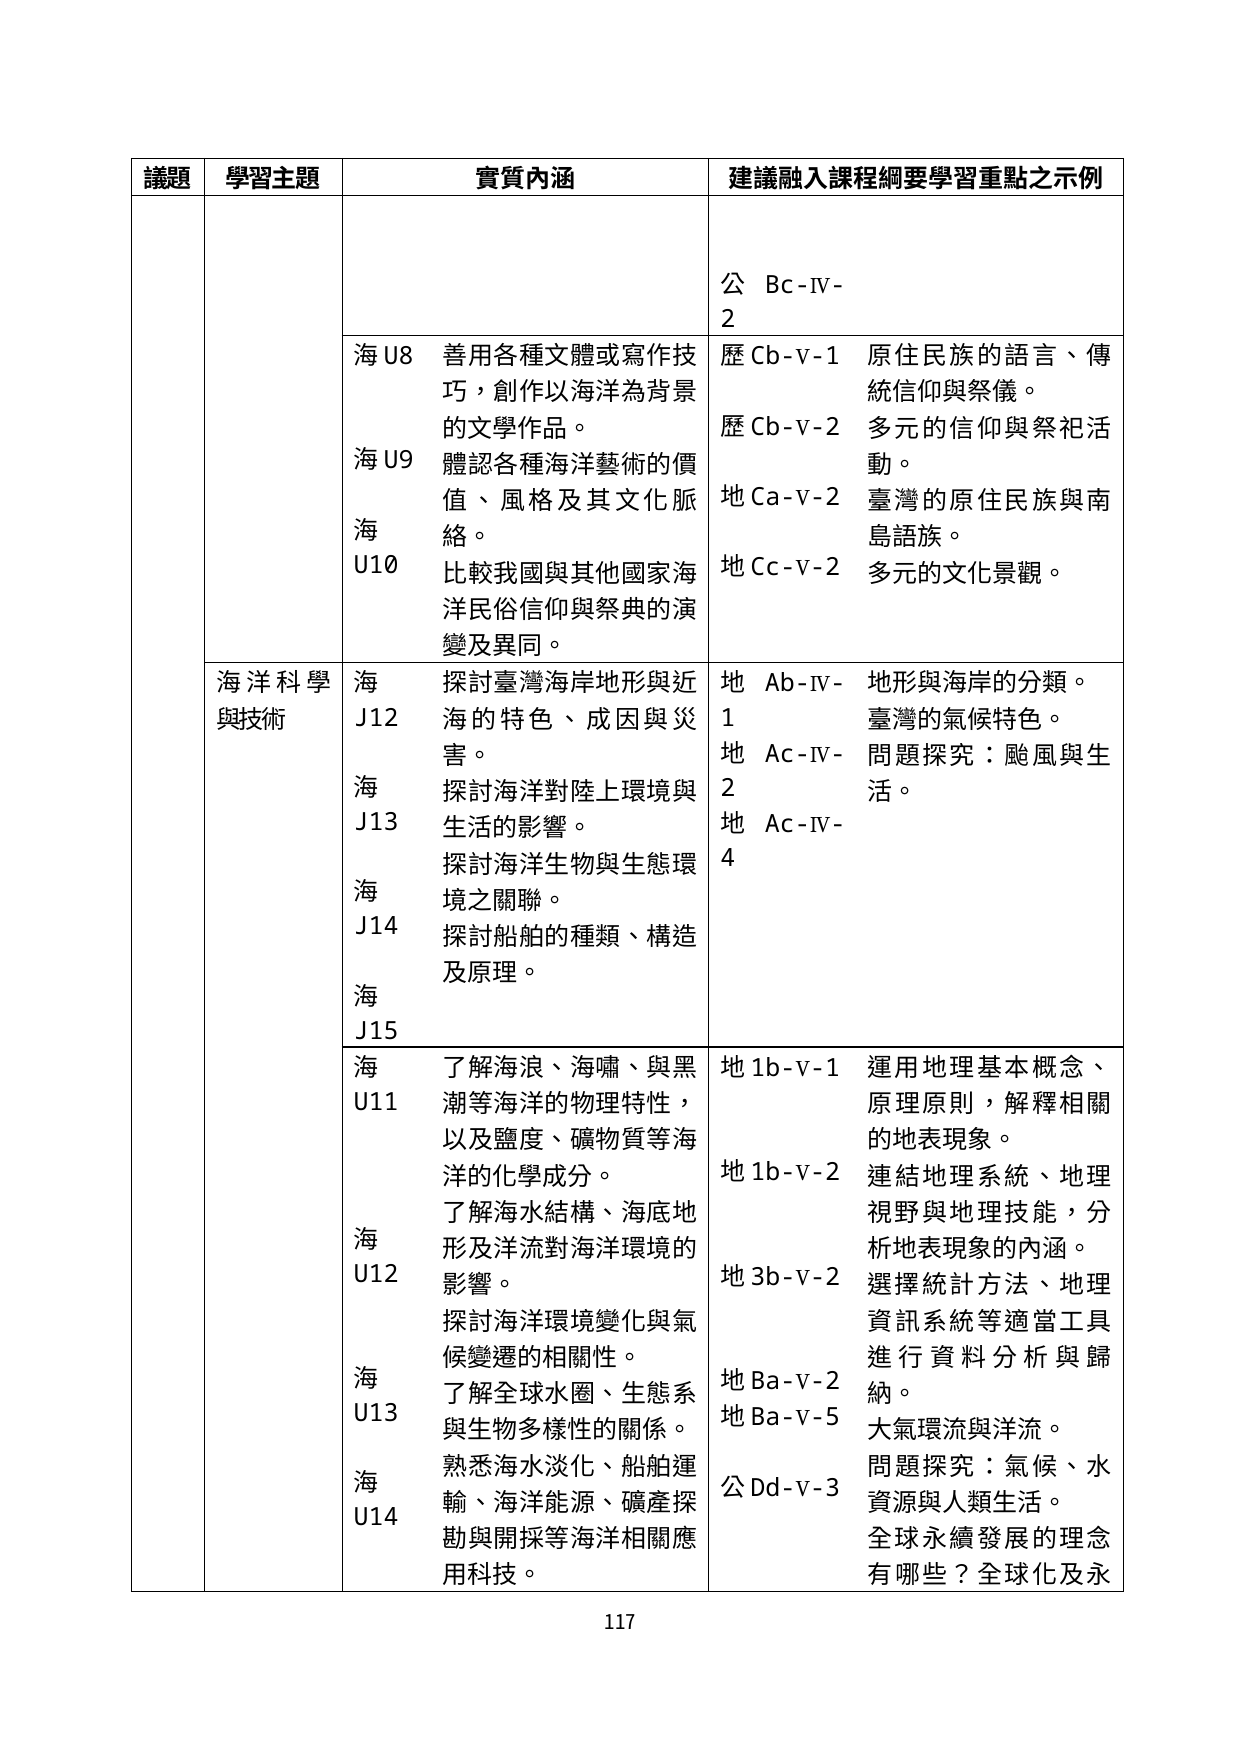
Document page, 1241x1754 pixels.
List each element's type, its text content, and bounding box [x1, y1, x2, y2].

table_cell 海J12 海J13 海J14 海J15 [343, 663, 431, 1046]
table_cell 原住民族的語言、傳統信仰與祭儀。 多元的信仰與祭祀活動。 臺灣的原住民族與南島語族。 多元的文化景觀。 [856, 336, 1123, 662]
table_cell 運用地理基本概念、原理原則，解釋相關的地表現象。 連結地理系統、地理視野與地理技能，分析地表現象的內涵。 選擇統計方法、地理資訊系統等適當工具進行資料分析與歸納。 大氣環流與洋流。 問題探究：氣候、水資源與人類生活。 全球永續發展的理念有哪些？全球化及永 [856, 1048, 1123, 1591]
table_cell 海U8 海U9 海U10 [343, 336, 431, 662]
table_header 議題 [132, 159, 204, 195]
table_cell 公Bc-Ⅳ-2 [709, 196, 856, 334]
table_header 建議融入課程綱要學習重點之示例 [709, 159, 1123, 195]
table_cell [431, 196, 708, 334]
table_header 學習主題 [205, 159, 342, 195]
table_cell 善用各種文體或寫作技巧，創作以海洋為背景的文學作品。 體認各種海洋藝術的價值、風格及其文化脈絡。 比較我國與其他國家海洋民俗信仰與祭典的演變及異同。 [431, 336, 708, 662]
table_cell [132, 196, 204, 1591]
table_cell [856, 196, 1123, 334]
table_cell [205, 196, 342, 662]
table_cell 探討臺灣海岸地形與近海的特色、成因與災害。 探討海洋對陸上環境與生活的影響。 探討海洋生物與生態環境之關聯。 探討船舶的種類、構造及原理。 [431, 663, 708, 1046]
table_cell 地形與海岸的分類。 臺灣的氣候特色。 問題探究：颱風與生活。 [856, 663, 1123, 1046]
table_cell [343, 196, 431, 334]
table_cell 歷Cb-Ⅴ-1 歷Cb-Ⅴ-2 地Ca-Ⅴ-2 地Cc-Ⅴ-2 [709, 336, 856, 662]
table_cell 海U11 海U12 海U13 海U14 [343, 1048, 431, 1591]
table_header 實質內涵 [343, 159, 708, 195]
table_cell 了解海浪、海嘯、與黑潮等海洋的物理特性，以及鹽度、礦物質等海洋的化學成分。 了解海水結構、海底地形及洋流對海洋環境的影響。 探討海洋環境變化與氣候變遷的相關性。 了解全球水圈、生態系與生物多樣性的關係。 熟悉海水淡化、船舶運輸、海洋能源、礦產探勘與開採等海洋相關應用科技。 [431, 1048, 708, 1591]
table_cell 地Ab-Ⅳ-1 地Ac-Ⅳ-2 地Ac-Ⅳ-4 [709, 663, 856, 1046]
table_cell 地1b-Ⅴ-1 地1b-Ⅴ-2 地3b-Ⅴ-2 地Ba-Ⅴ-2 地Ba-Ⅴ-5 公Dd-Ⅴ-3 [709, 1048, 856, 1591]
table_cell 海洋科學與技術 [205, 663, 342, 1591]
